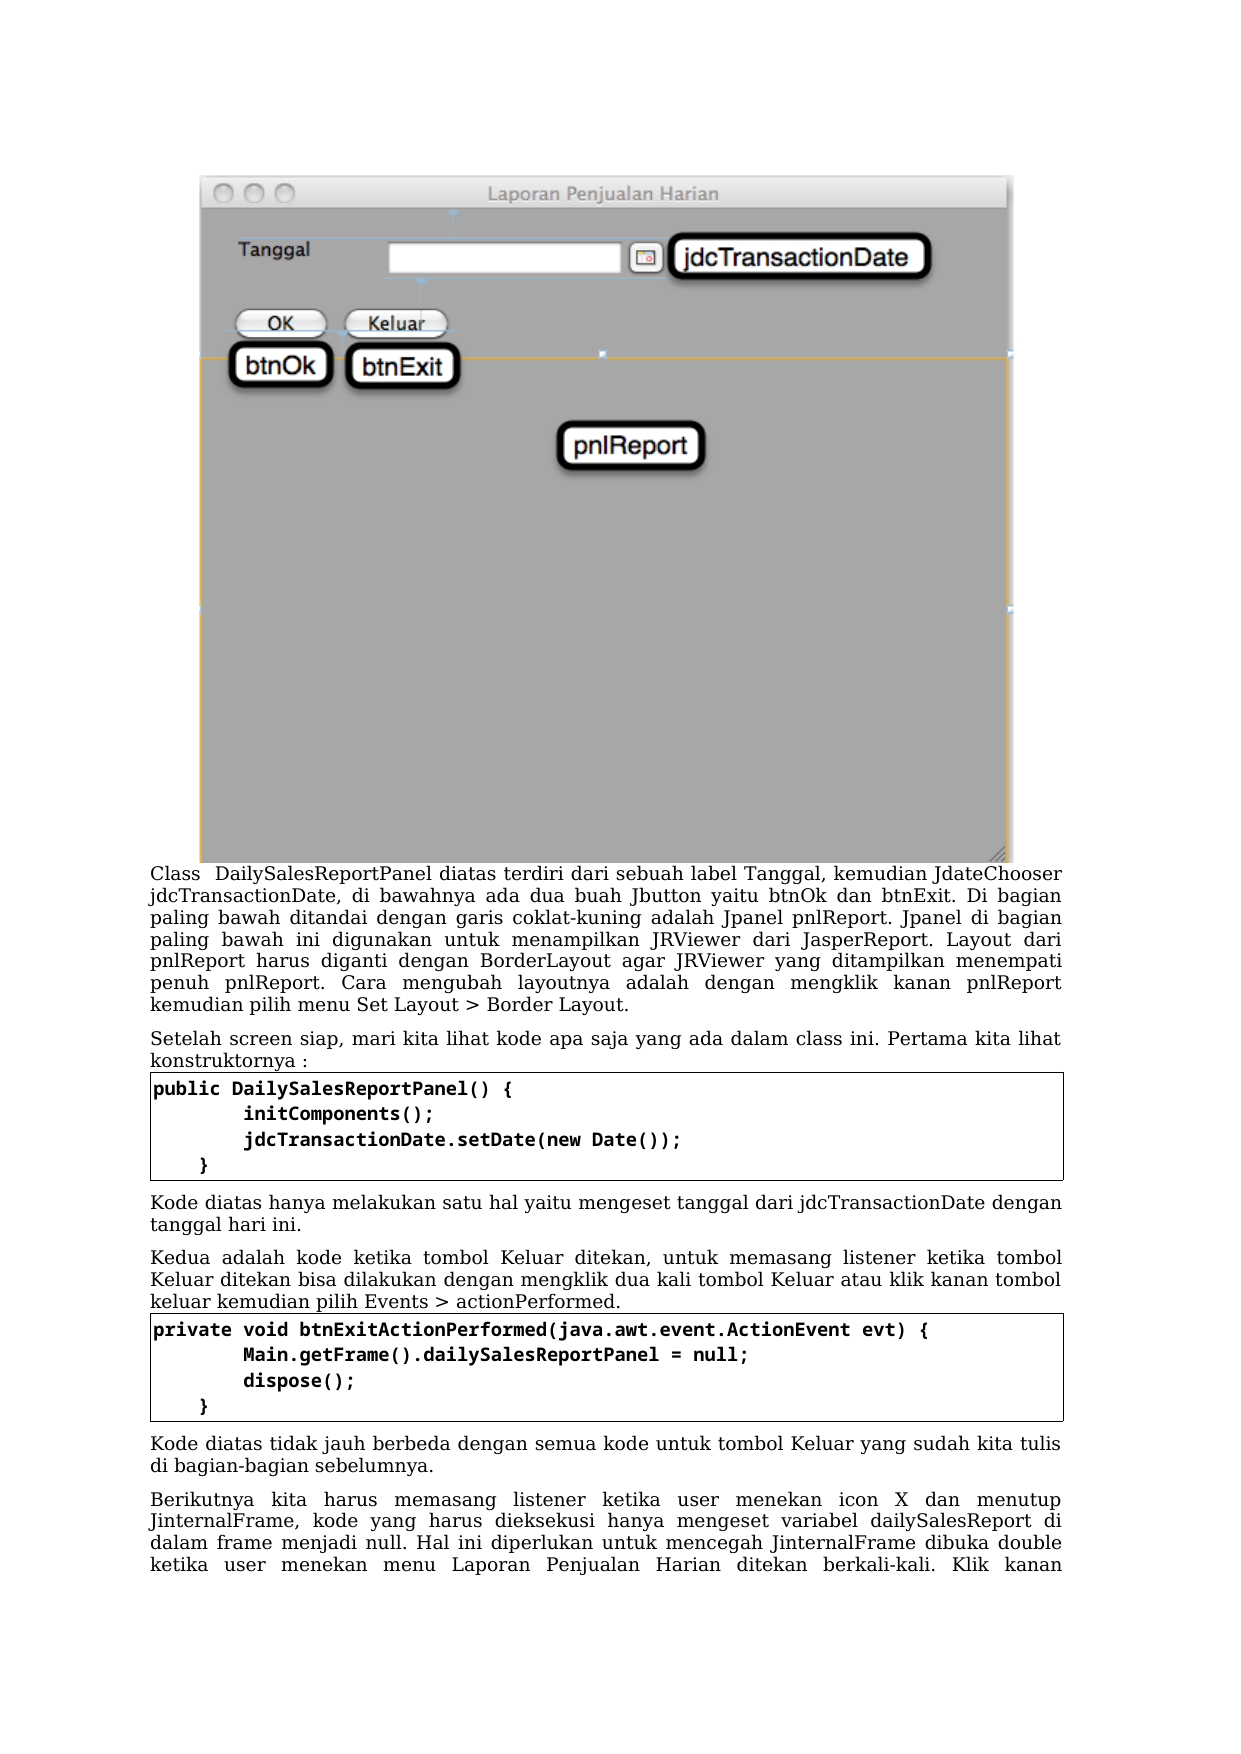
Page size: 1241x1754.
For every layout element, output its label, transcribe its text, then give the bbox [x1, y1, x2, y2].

text Berikutnya kita harus memasang listener ketika user menekan icon X dan menutup JinternalFrame, kode yang harus dieksekusi hanya mengeset variabel dailySalesReport di dalam frame menjadi null. Hal ini diperlukan untuk mencegah JinternalFrame dibuka double ketika user menekan menu Laporan Penjualan Harian ditekan berkali-kali. Klik kanan [150, 1488, 1063, 1576]
text public DailySalesReportPanel() { [151, 1073, 1063, 1097]
text Class DailySalesReportPanel diatas terdiri dari sebuah label Tanggal, kemudian JdateChooser jdcTransactionDate, di bawahnya ada dua buah Jbutton yaitu btnOk dan btnExit. Di bagian paling bawah ditandai dengan garis coklat-kuning adalah Jpanel pnlReport. Jpanel di bagian paling bawah ini digunakan untuk menampilkan JRViewer dari JasperReport. Layout dari pnlReport harus diganti dengan BorderLayout agar JRViewer yang ditampilkan menempati penuh pnlReport. Cara mengubah layoutnya adalah dengan mengklik kanan pnlReport kemudian pilih menu Set Layout > Border Layout. [150, 860, 1063, 1016]
text Kode diatas tidak jauh berbeda dengan semua kode untuk tombol Keluar yang sudah kita tulis di bagian-bagian sebelumnya. [150, 1433, 1063, 1477]
text Kode diatas hanya melakukan satu hal yaitu mengeset tanggal dari jdcTransactionDate dengan tanggal hari ini. [150, 1192, 1063, 1236]
picture [199, 175, 1014, 863]
text initComponents(); [151, 1097, 1063, 1123]
text } [151, 1148, 1063, 1180]
text Setelah screen siap, mari kita lihat kode apa saja yang ada dalam class ini. Pertama kita lihat konstruktornya : [150, 1028, 1063, 1072]
text } [151, 1389, 1063, 1421]
text private void btnExitActionPerformed(java.awt.event.ActionEvent evt) { [151, 1314, 1063, 1338]
text jdcTransactionDate.setDate(new Date()); [151, 1123, 1063, 1148]
text Kedua adalah kode ketika tombol Keluar ditekan, untuk memasang listener ketika tombol Keluar ditekan bisa dilakukan dengan mengklik dua kali tombol Keluar atau klik kanan tombol keluar kemudian pilih Events > actionPerformed. [150, 1247, 1063, 1313]
text Main.getFrame().dailySalesReportPanel = null; [151, 1338, 1063, 1364]
text dispose(); [151, 1364, 1063, 1389]
